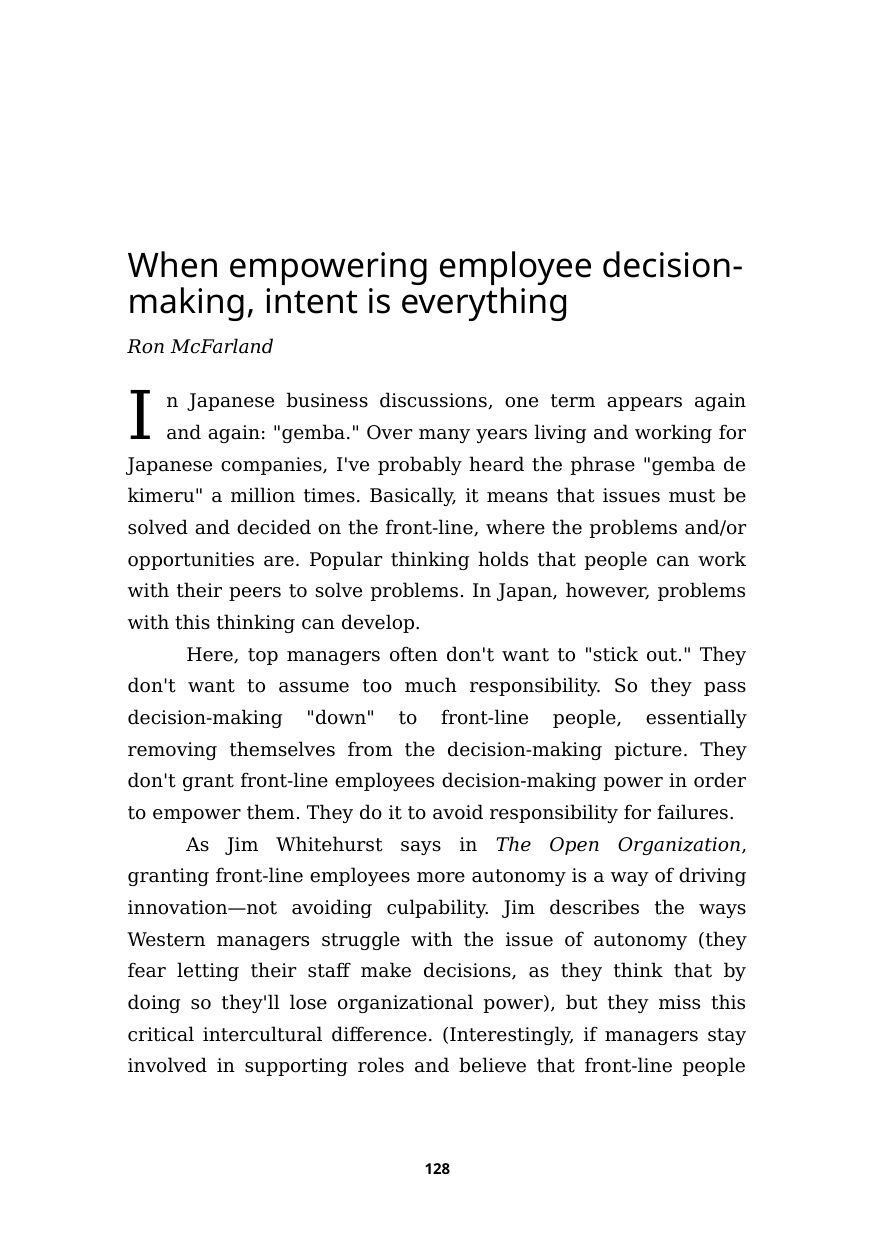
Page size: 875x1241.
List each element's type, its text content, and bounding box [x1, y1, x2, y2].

text In Japanese business discussions, one term appears again and again: "gemba." Over many years living and working for Japanese companies, I've probably heard the phrase "gemba de kimeru" a million times. Basically, it means that issues must be solved and decided on the front-line, where the problems and/or opportunities are. Popular thinking holds that people can work with their peers to solve problems. In Japan, however, problems with this thinking can develop. [127, 391, 747, 634]
subtitle When empowering employee decision-making, intent is everything [127, 246, 747, 324]
text Here, top managers often don't want to "stick out." They don't want to assume too much responsibility. So they pass decision-making "down" to front-line people, essentially removing themselves from the decision-making picture. They don't grant front-line employees decision-making power in order to empower them. They do it to avoid responsibility for failures. [127, 644, 747, 824]
text As Jim Whitehurst says in The Open Organization, granting front-line employees more autonomy is a way of driving innovation—not avoiding culpability. Jim describes the ways Western managers struggle with the issue of autonomy (they fear letting their staff make decisions, as they think that by doing so they'll lose organizational power), but they miss this critical intercultural difference. (Interestingly, if managers stay involved in supporting roles and believe that front-line people [127, 834, 747, 1077]
text Ron McFarland [127, 336, 747, 358]
